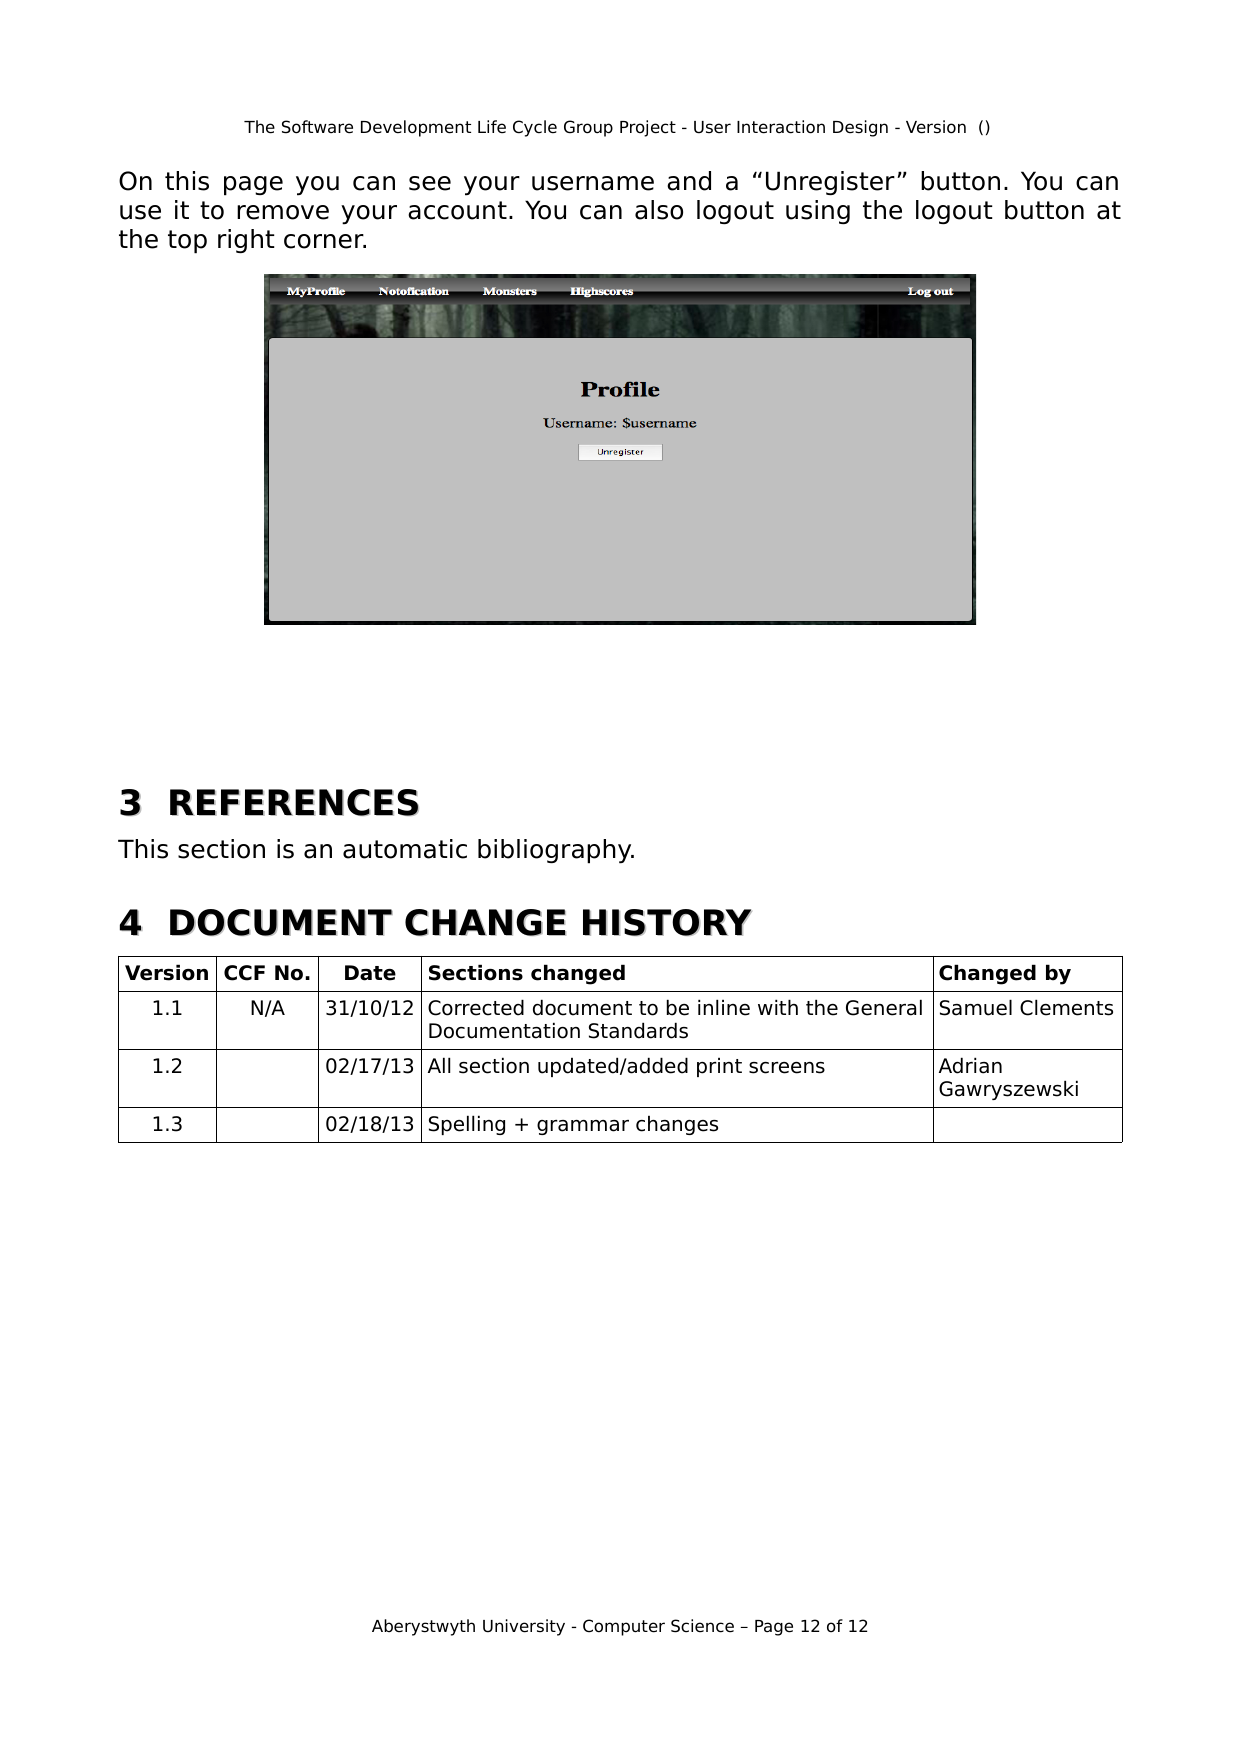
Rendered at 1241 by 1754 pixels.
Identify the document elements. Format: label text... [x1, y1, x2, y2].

table_cell N/A [217, 992, 318, 1049]
table_cell 31/10/12 [319, 992, 421, 1049]
text This section is an automatic bibliography. [118, 836, 1122, 865]
table_cell [217, 1050, 318, 1107]
subtitle DOCUMENT CHANGE HISTORY [118, 902, 1122, 943]
table_cell All section updated/added print screens [422, 1050, 933, 1107]
table_cell 17/02/13 [319, 1050, 421, 1107]
table_cell [217, 1108, 318, 1142]
table_header Version [119, 957, 216, 991]
table_cell Samuel Clements [934, 992, 1122, 1049]
table_header Date [319, 957, 421, 991]
table_header CCF No. [217, 957, 318, 991]
table_cell 18/02/13 [319, 1108, 421, 1142]
table_cell 1.3 [119, 1108, 216, 1142]
table_cell Corrected document to be inline with the General Documentation Standards [422, 992, 933, 1049]
table_cell Spelling + grammar changes [422, 1108, 933, 1142]
table_cell Adrian Gawryszewski [934, 1050, 1122, 1107]
subtitle REFERENCES [118, 782, 1122, 823]
table_cell 1.2 [119, 1050, 216, 1107]
table_header Sections changed [422, 957, 933, 991]
table_cell 1.1 [119, 992, 216, 1049]
text On this page you can see your username and a “Unregister” button. You can use it to remove your account. You can also logout using the logout button at the top right corner. [118, 167, 1122, 254]
table_cell [934, 1108, 1122, 1142]
table_header Changed by [934, 957, 1122, 991]
picture [264, 274, 977, 625]
